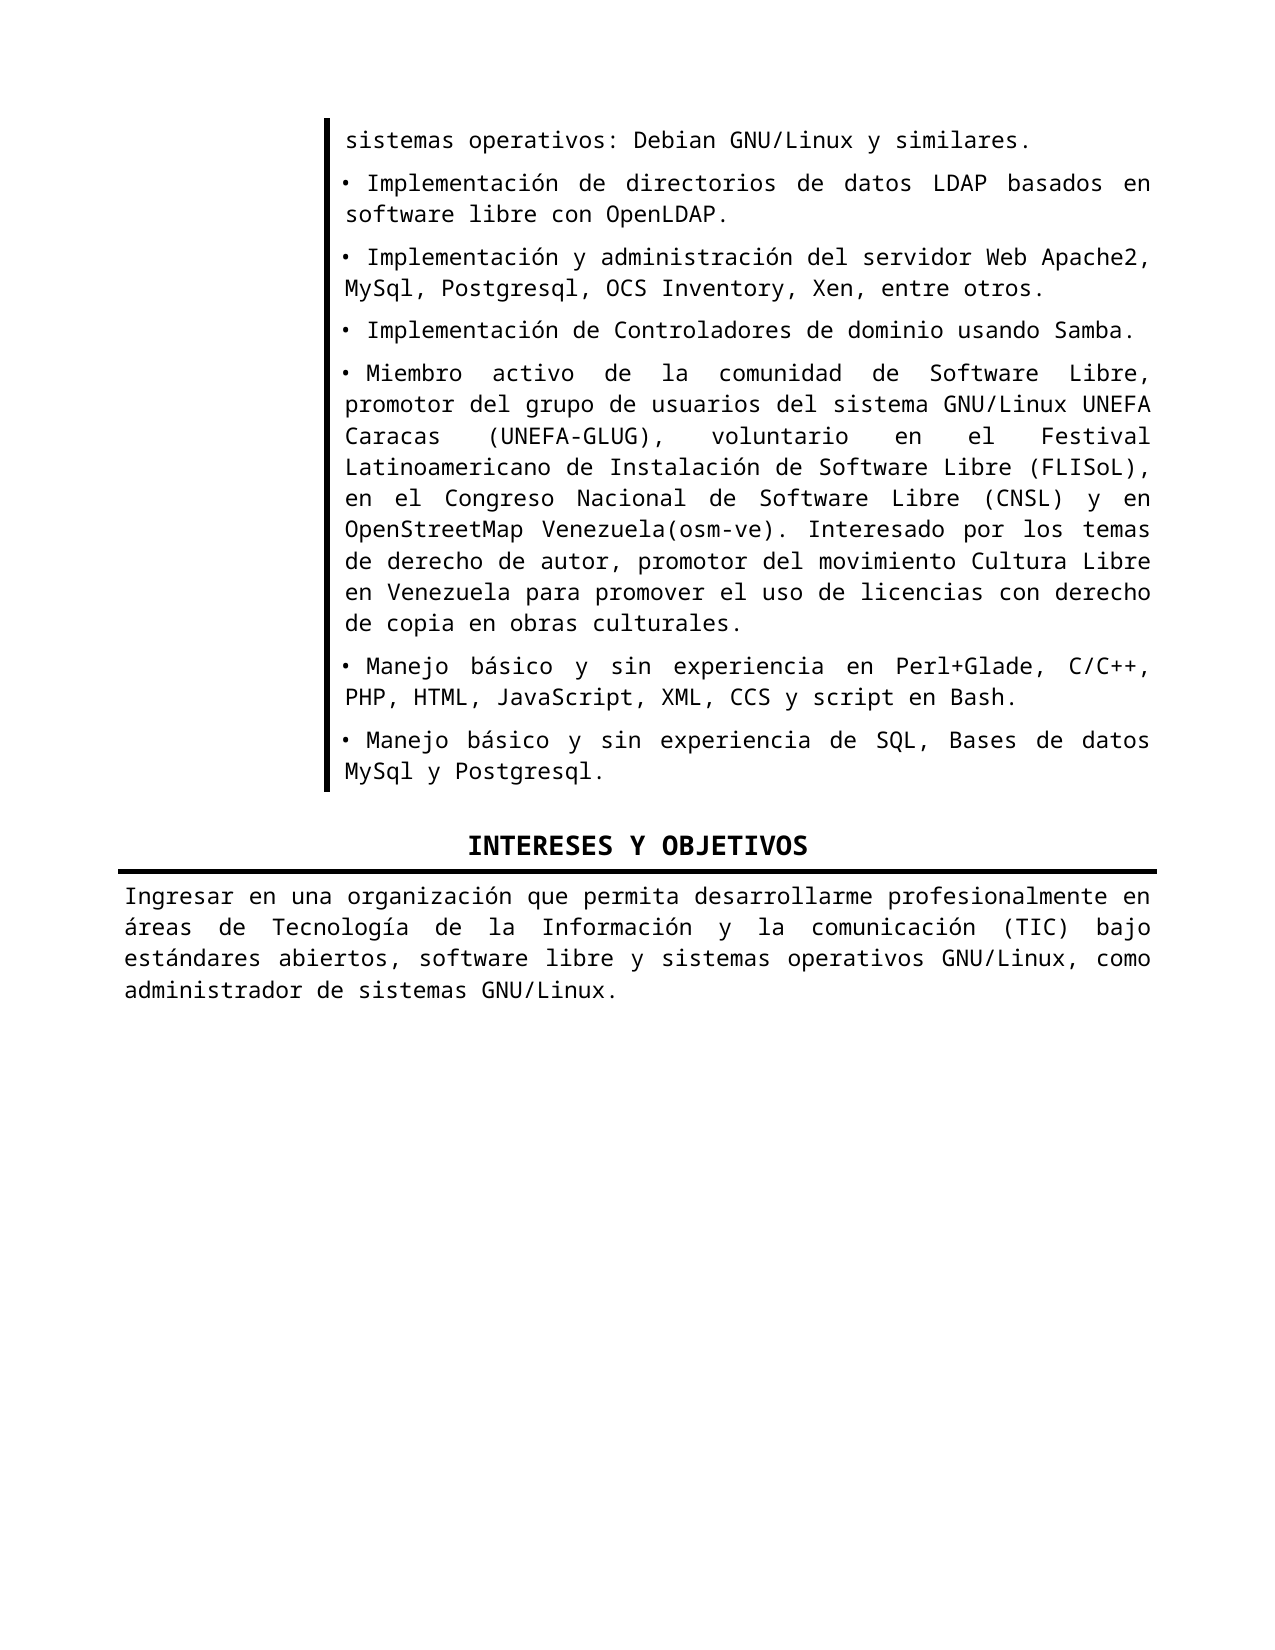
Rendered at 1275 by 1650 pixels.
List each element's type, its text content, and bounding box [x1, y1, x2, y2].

table_cell sistemas operativos: Debian GNU/Linux y similares. [330, 118, 1157, 161]
table_cell Miembro activo de la comunidad de Software Libre, promotor del grupo de usuarios del sistema GNU/Linux UNEFA Caracas (UNEFA-GLUG), voluntario en el Festival Latinoamericano de Instalación de Software Libre (FLISoL), en el Congreso Nacional de Software Libre (CNSL) y en OpenStreetMap Venezuela(osm-ve). Interesado por los temas de derecho de autor, promotor del movimiento Cultura Libre en Venezuela para promover el uso de licencias con derecho de copia en obras culturales. [330, 351, 1157, 644]
table_cell Implementación de directorios de datos LDAP basados en software libre con OpenLDAP. [330, 161, 1157, 235]
table_cell Implementación y administración del servidor Web Apache2, MySql, Postgresql, OCS Inventory, Xen, entre otros. [330, 235, 1157, 309]
table_header INTERESES Y OBJETIVOS [118, 821, 1157, 869]
table_cell Manejo básico y sin experiencia en Perl+Glade, C/C++, PHP, HTML, JavaScript, XML, CCS y script en Bash. [330, 644, 1157, 718]
table_cell Manejo básico y sin experiencia de SQL, Bases de datos MySql y Postgresql. [330, 718, 1157, 792]
table_header [118, 118, 324, 792]
table_cell Ingresar en una organización que permita desarrollarme profesionalmente en áreas de Tecnología de la Información y la comunicación (TIC) bajo estándares abiertos, software libre y sistemas operativos GNU/Linux, como administrador de sistemas GNU/Linux. [118, 874, 1157, 1011]
table_cell Implementación de Controladores de dominio usando Samba. [330, 309, 1157, 351]
